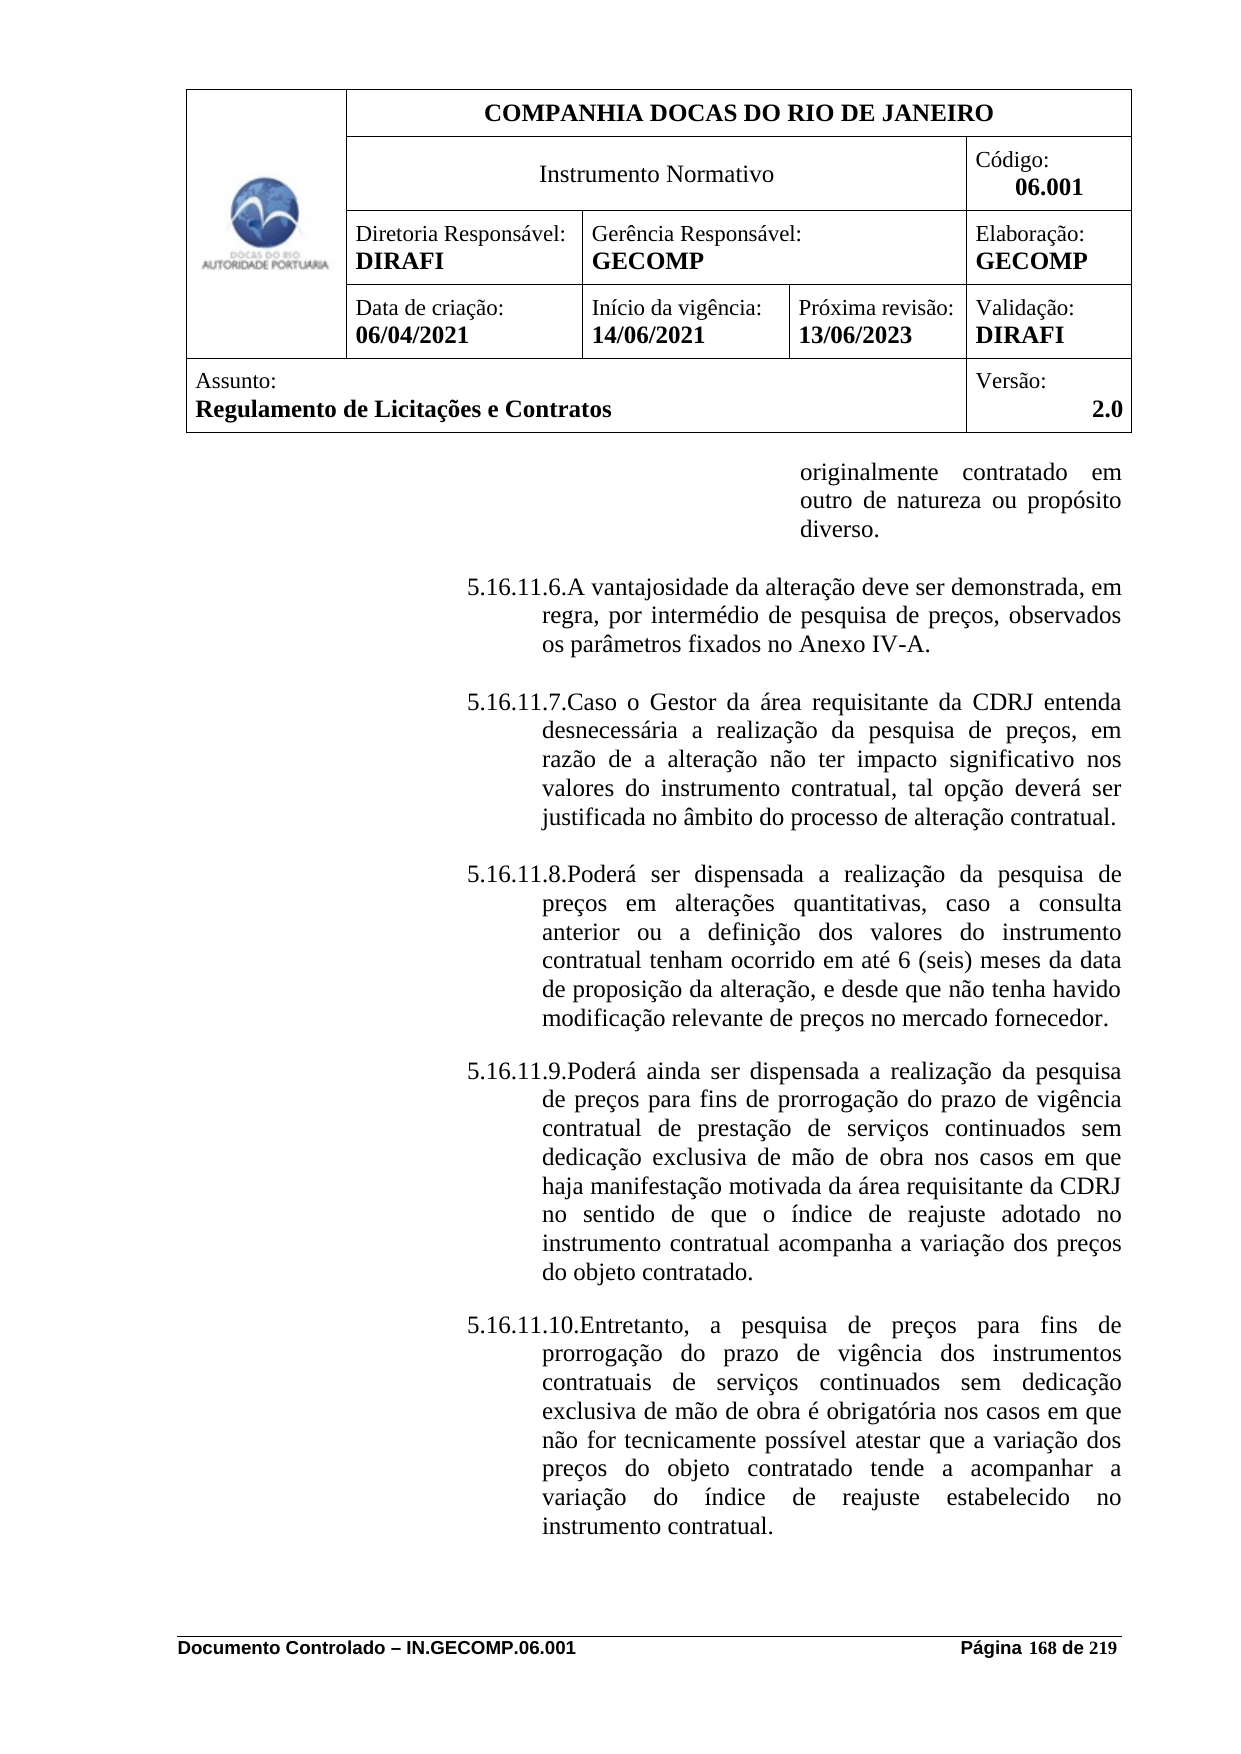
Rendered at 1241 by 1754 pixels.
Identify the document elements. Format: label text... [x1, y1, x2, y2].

list Poderá ainda ser dispensada a realização da pesquisa de preços para fins de prorrogação do prazo de vigência contratual de prestação de serviços continuados sem dedicação exclusiva de mão de obra nos casos em que haja manifestação motivada da área requisitante da CDRJ no sentido de que o índice de reajuste adotado no instrumento contratual acompanha a variação dos preços do objeto contratado. [467, 1056, 1122, 1286]
list Caso o Gestor da área requisitante da CDRJ entenda desnecessária a realização da pesquisa de preços, em razão de a alteração não ter impacto significativo nos valores do instrumento contratual, tal opção deverá ser justificada no âmbito do processo de alteração contratual. [467, 687, 1122, 830]
list A vantajosidade da alteração deve ser demonstrada, em regra, por intermédio de pesquisa de preços, observados os parâmetros fixados no Anexo IV-A. [467, 572, 1122, 658]
list Entretanto, a pesquisa de preços para fins de prorrogação do prazo de vigência dos instrumentos contratuais de serviços continuados sem dedicação exclusiva de mão de obra é obrigatória nos casos em que não for tecnicamente possível atestar que a variação dos preços do objeto contratado tende a acompanhar a variação do índice de reajuste estabelecido no instrumento contratual. [467, 1310, 1122, 1540]
list originalmente contratado em outro de natureza ou propósito diverso. [762, 457, 1122, 543]
list Poderá ser dispensada a realização da pesquisa de preços em alterações quantitativas, caso a consulta anterior ou a definição dos valores do instrumento contratual tenham ocorrido em até 6 (seis) meses da data de proposição da alteração, e desde que não tenha havido modificação relevante de preços no mercado fornecedor. [467, 859, 1122, 1032]
